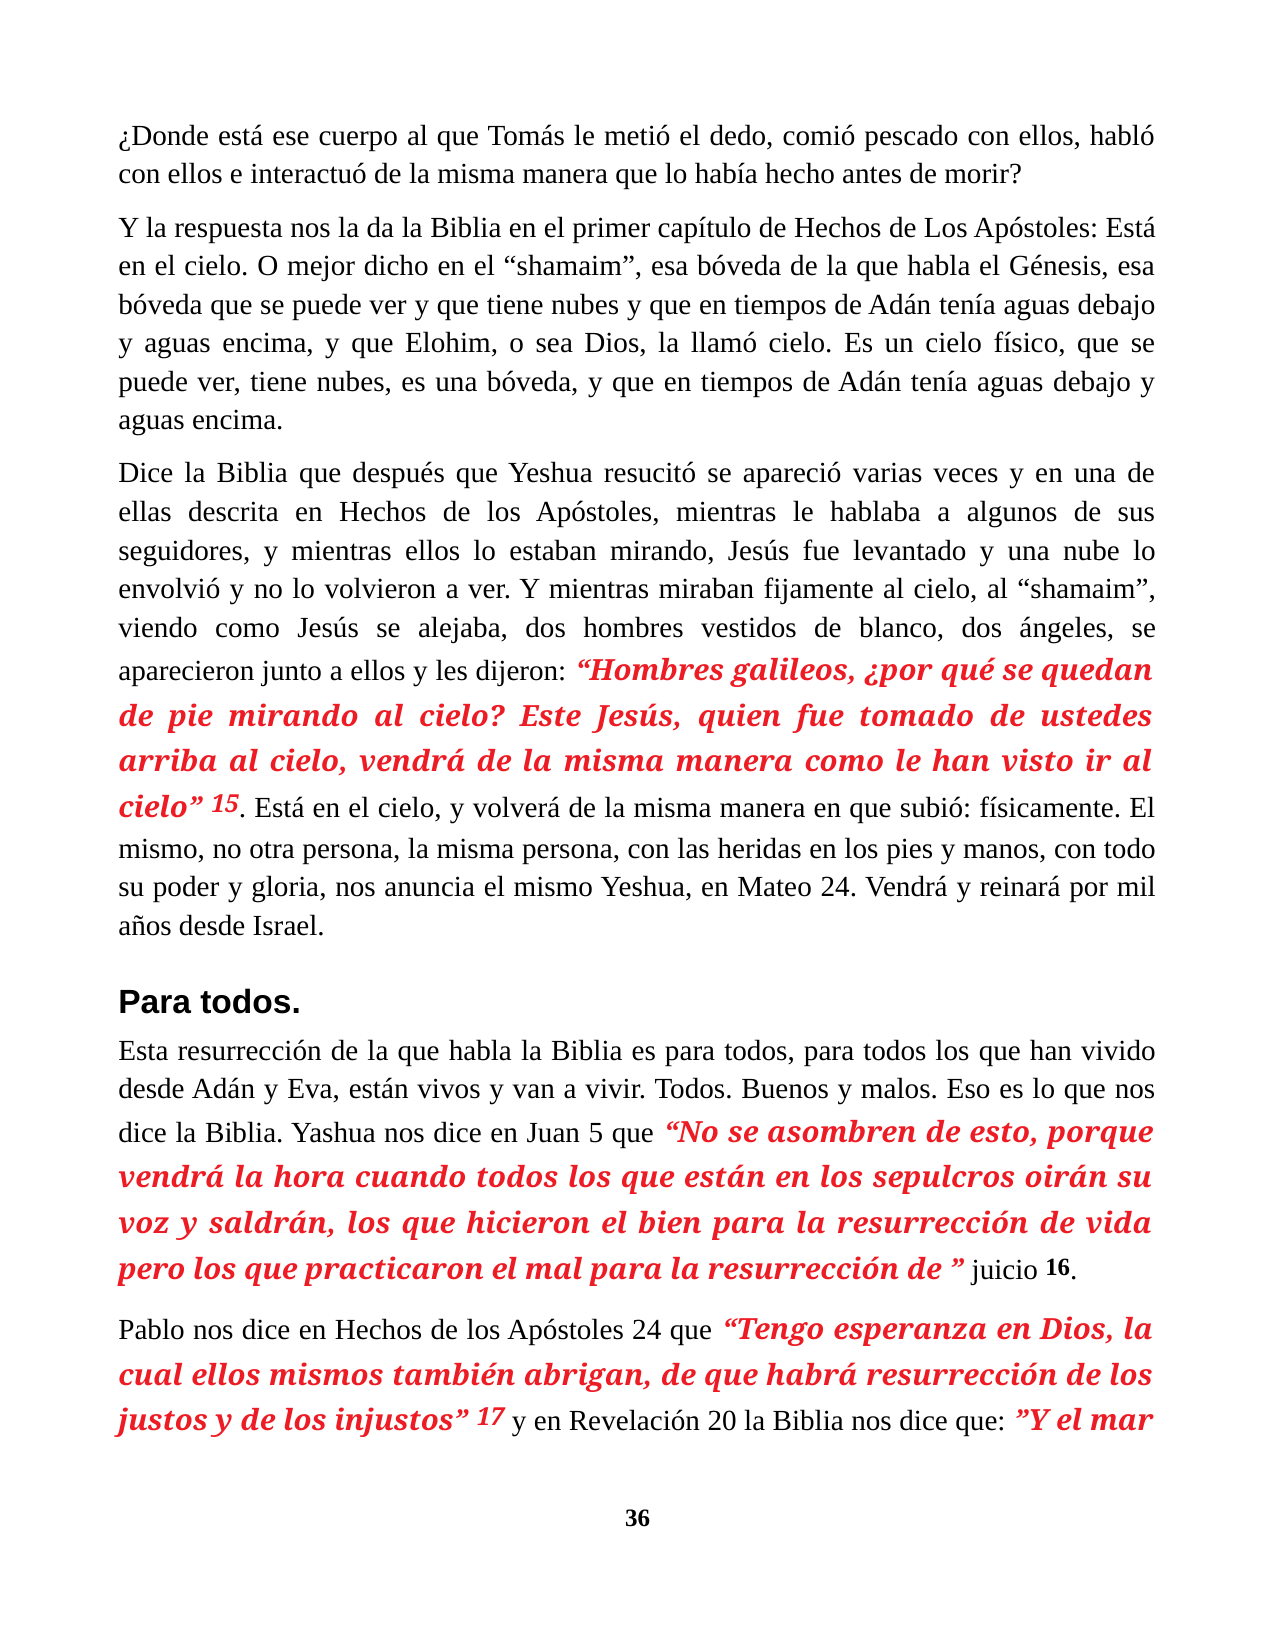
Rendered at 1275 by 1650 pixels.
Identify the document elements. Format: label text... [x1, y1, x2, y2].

text Pablo nos dice en Hechos de los Apóstoles 24 que “Tengo esperanza en Dios, la cual ellos mismos también abrigan, de que habrá resurrección de los justos y de los injustos” y en Revelación 20 la Biblia nos dice que: ”Y el mar [118, 1308, 1157, 1439]
text Dice la Biblia que después que Yeshua resucitó se apareció varias veces y en una de ellas descrita en Hechos de los Apóstoles, mientras le hablaba a algunos de sus seguidores, y mientras ellos lo estaban mirando, Jesús fue levantado y una nube lo envolvió y no lo volvieron a ver. Y mientras miraban fijamente al cielo, al “shamaim”, viendo como Jesús se alejaba, dos hombres vestidos de blanco, dos ángeles, se aparecieron junto a ellos y les dijeron: “Hombres galileos, ¿por qué se quedan de pie mirando al cielo? Este Jesús, quien fue tomado de ustedes arriba al cielo, vendrá de la misma manera como le han visto ir al cielo” . Está en el cielo, y volverá de la misma manera en que subió: físicamente. El mismo, no otra persona, la misma persona, con las heridas en los pies y manos, con todo su poder y gloria, nos anuncia el mismo Yeshua, en Mateo 24. Vendrá y reinará por mil años desde Israel. [118, 456, 1157, 941]
subtitle Para todos. [118, 982, 1157, 1021]
text Esta resurrección de la que habla la Biblia es para todos, para todos los que han vivido desde Adán y Eva, están vivos y van a vivir. Todos. Buenos y malos. Eso es lo que nos dice la Biblia. Yashua nos dice en Juan 5 que “No se asombren de esto, porque vendrá la hora cuando todos los que están en los sepulcros oirán su voz y saldrán, los que hicieron el bien para la resurrección de vida pero los que practicaron el mal para la resurrección de ” juicio . [118, 1033, 1157, 1288]
text Y la respuesta nos la da la Biblia en el primer capítulo de Hechos de Los Apóstoles: Está en el cielo. O mejor dicho en el “shamaim”, esa bóveda de la que habla el Génesis, esa bóveda que se puede ver y que tiene nubes y que en tiempos de Adán tenía aguas debajo y aguas encima, y que Elohim, o sea Dios, la llamó cielo. Es un cielo físico, que se puede ver, tiene nubes, es una bóveda, y que en tiempos de Adán tenía aguas debajo y aguas encima. [118, 210, 1157, 436]
text ¿Donde está ese cuerpo al que Tomás le metió el dedo, comió pescado con ellos, habló con ellos e interactuó de la misma manera que lo había hecho antes de morir? [118, 118, 1157, 190]
